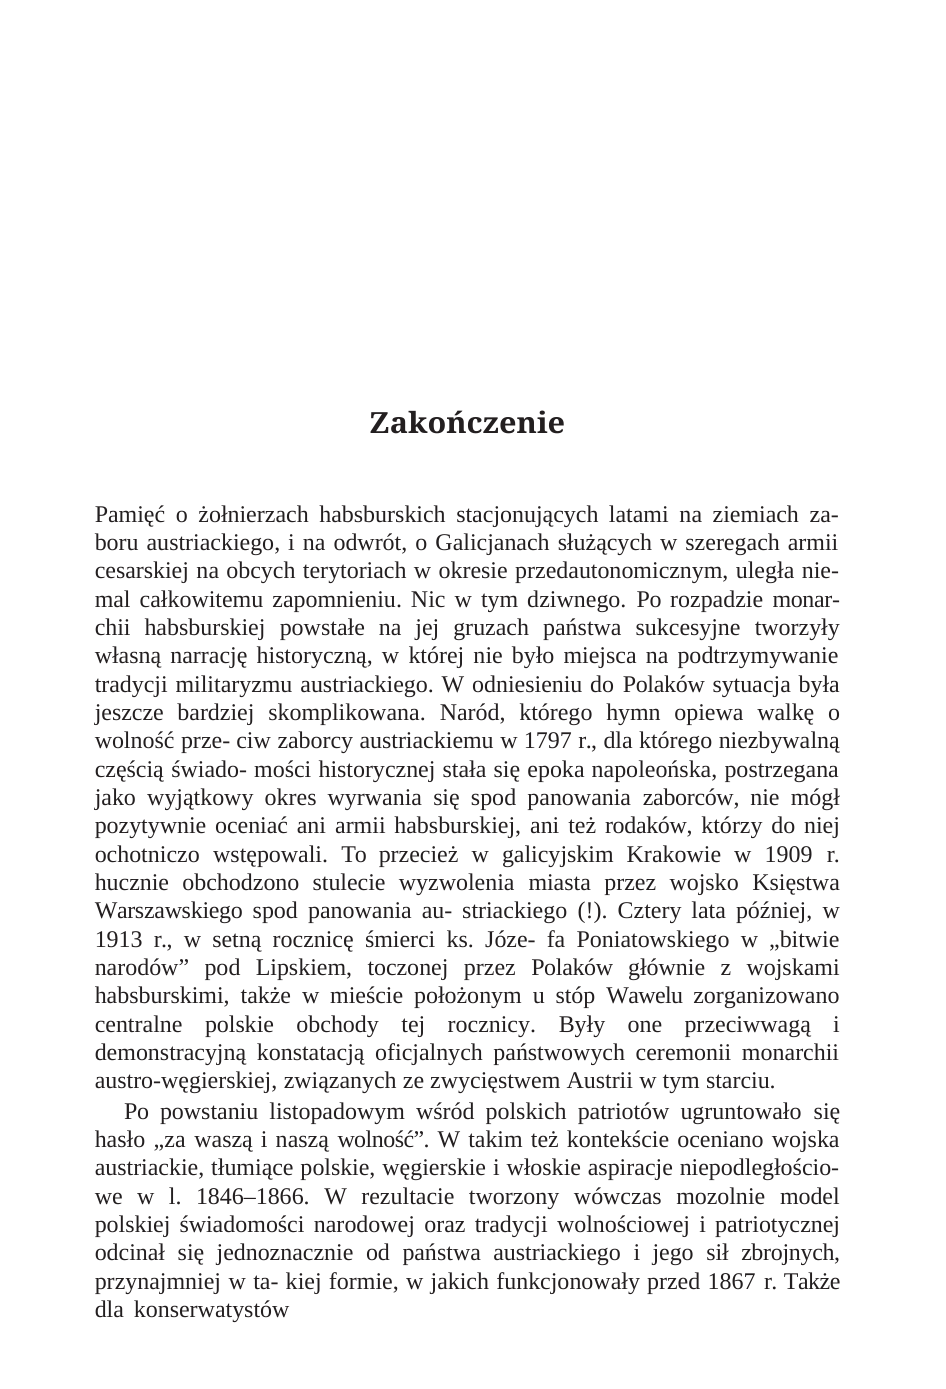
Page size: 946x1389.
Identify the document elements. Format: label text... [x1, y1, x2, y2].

subtitle Zakończenie [78, 403, 857, 442]
text Pamięć o żołnierzach habsburskich stacjonujących latami na ziemiach za- boru austriackiego, i na odwrót, o Galicjanach służących w szeregach armii cesarskiej na obcych terytoriach w okresie przedautonomicznym, uległa nie- mal całkowitemu zapomnieniu. Nic w tym dziwnego. Po rozpadzie monar- chii habsburskiej powstałe na jej gruzach państwa sukcesyjne tworzyły własną narrację historyczną, w której nie było miejsca na podtrzymywanie tradycji militaryzmu austriackiego. W odniesieniu do Polaków sytuacja była jeszcze bardziej skomplikowana. Naród, którego hymn opiewa walkę o wolność prze- ciw zaborcy austriackiemu w 1797 r., dla którego niezbywalną częścią świado- mości historycznej stała się epoka napoleońska, postrzegana jako wyjątkowy okres wyrwania się spod panowania zaborców, nie mógł pozytywnie oceniać ani armii habsburskiej, ani też rodaków, którzy do niej ochotniczo wstępowali. To przecież w galicyjskim Krakowie w 1909 r. hucznie obchodzono stulecie wyzwolenia miasta przez wojsko Księstwa Warszawskiego spod panowania au- striackiego (!). Cztery lata później, w 1913 r., w setną rocznicę śmierci ks. Józe- fa Poniatowskiego w „bitwie narodów” pod Lipskiem, toczonej przez Polaków głównie z wojskami habsburskimi, także w mieście położonym u stóp Wawelu zorganizowano centralne polskie obchody tej rocznicy. Były one przeciwwagą i demonstracyjną konstatacją oficjalnych państwowych ceremonii monarchii austro-węgierskiej, związanych ze zwycięstwem Austrii w tym starciu. [94, 500, 840, 1094]
text Po powstaniu listopadowym wśród polskich patriotów ugruntowało się hasło „za waszą i naszą wolność”. W takim też kontekście oceniano wojska austriackie, tłumiące polskie, węgierskie i włoskie aspiracje niepodległościo- we w l. 1846–1866. W rezultacie tworzony wówczas mozolnie model polskiej świadomości narodowej oraz tradycji wolnościowej i patriotycznej odcinał się jednoznacznie od państwa austriackiego i jego sił zbrojnych, przynajmniej w ta- kiej formie, w jakich funkcjonowały przed 1867 r. Także dla konserwatystów [94, 1097, 840, 1323]
